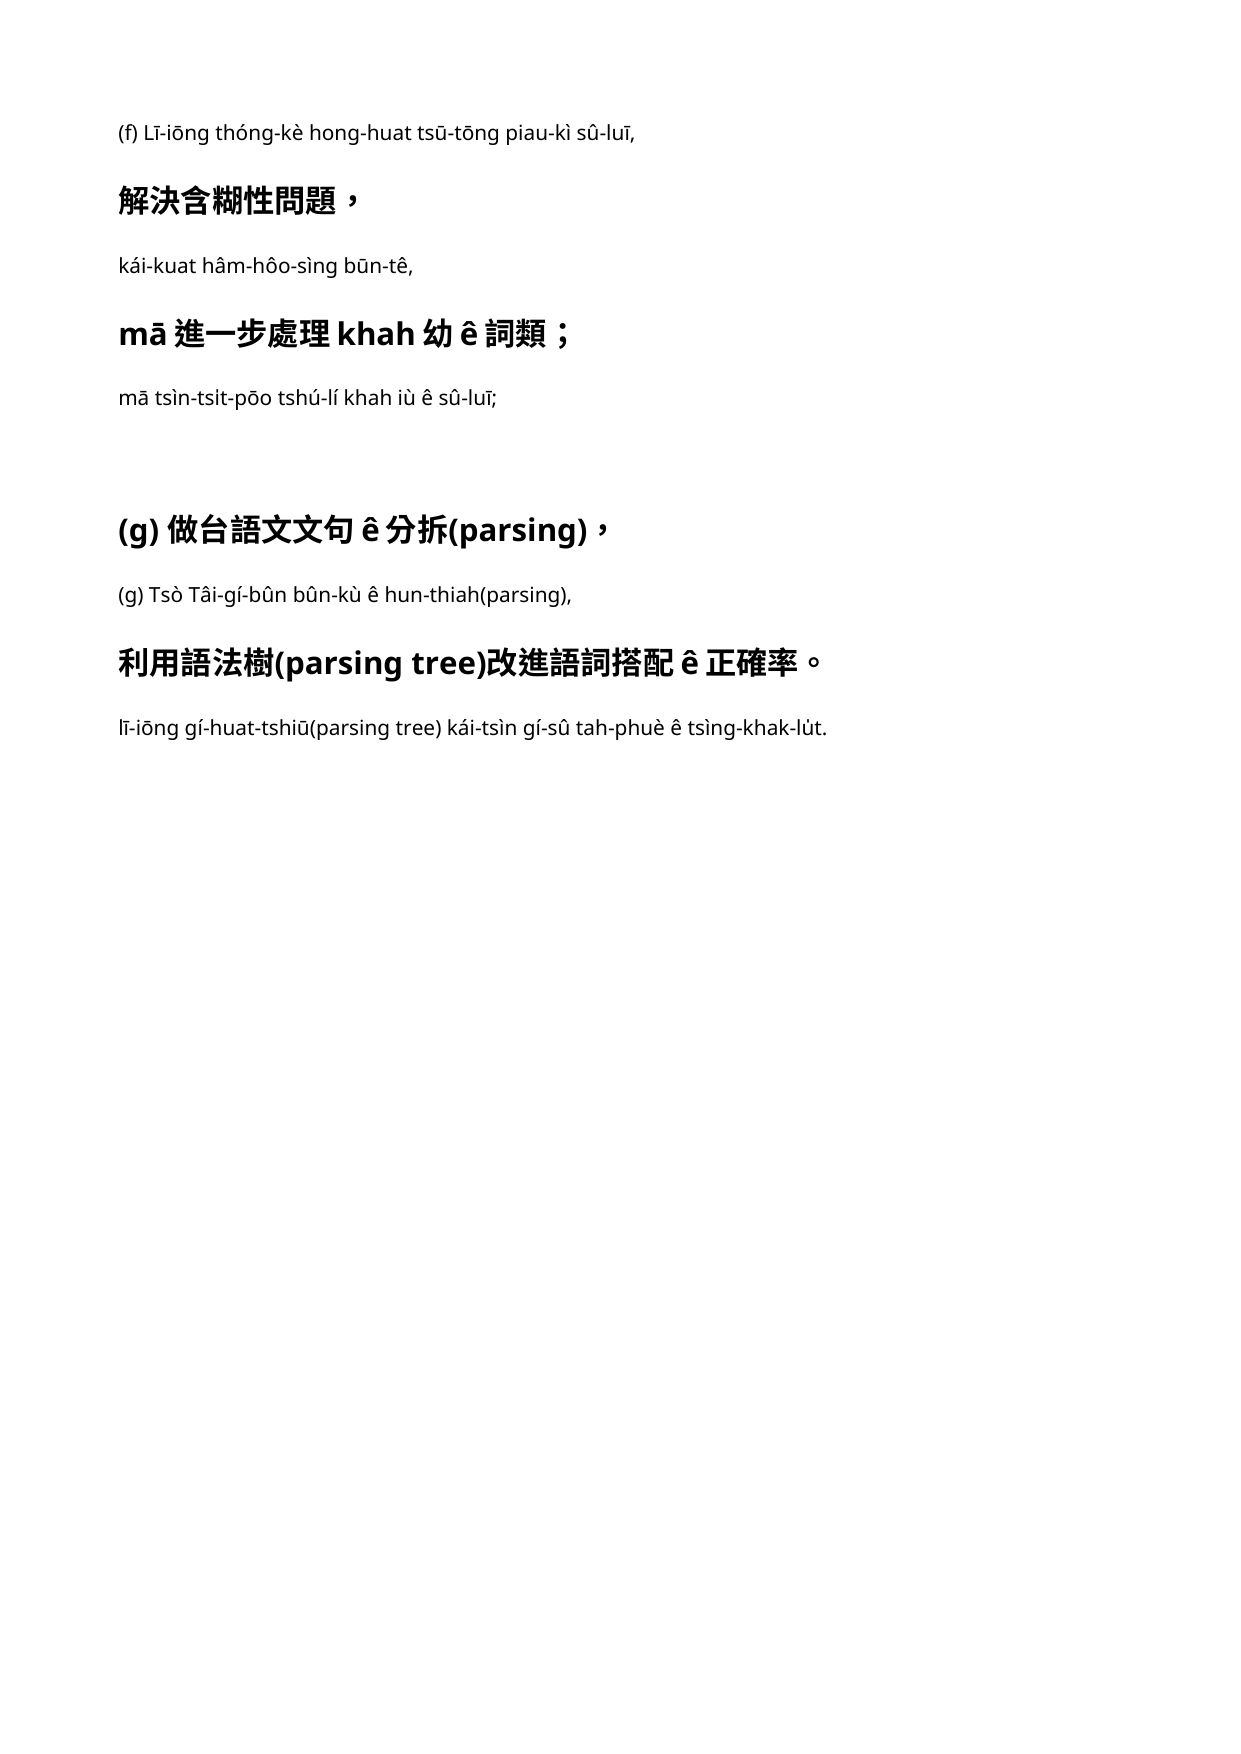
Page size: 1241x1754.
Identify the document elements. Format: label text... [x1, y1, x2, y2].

text lī-iōng gí-huat-tshiū(parsing tree) kái-tsìn gí-sû tah-phuè ê tsìng-khak-lu̍t. [118, 713, 1122, 741]
text mā進一步處理khah幼ê詞類； [118, 309, 1122, 354]
text (g) Tsò Tâi-gí-bûn bûn-kù ê hun-thiah(parsing), [118, 580, 1122, 608]
text (g) 做台語文文句ê分拆(parsing)， [118, 505, 1122, 550]
text (f) Lī-iōng thóng-kè hong-huat tsū-tōng piau-kì sû-luī, [118, 118, 1122, 147]
text kái-kuat hâm-hôo-sìng būn-tê, [118, 251, 1122, 279]
text 利用語法樹(parsing tree)改進語詞搭配ê正確率。 [118, 638, 1122, 683]
text 解決含糊性問題， [118, 176, 1122, 221]
text mā tsìn-tsi̍t-pōo tshú-lí khah iù ê sû-luī; [118, 383, 1122, 412]
